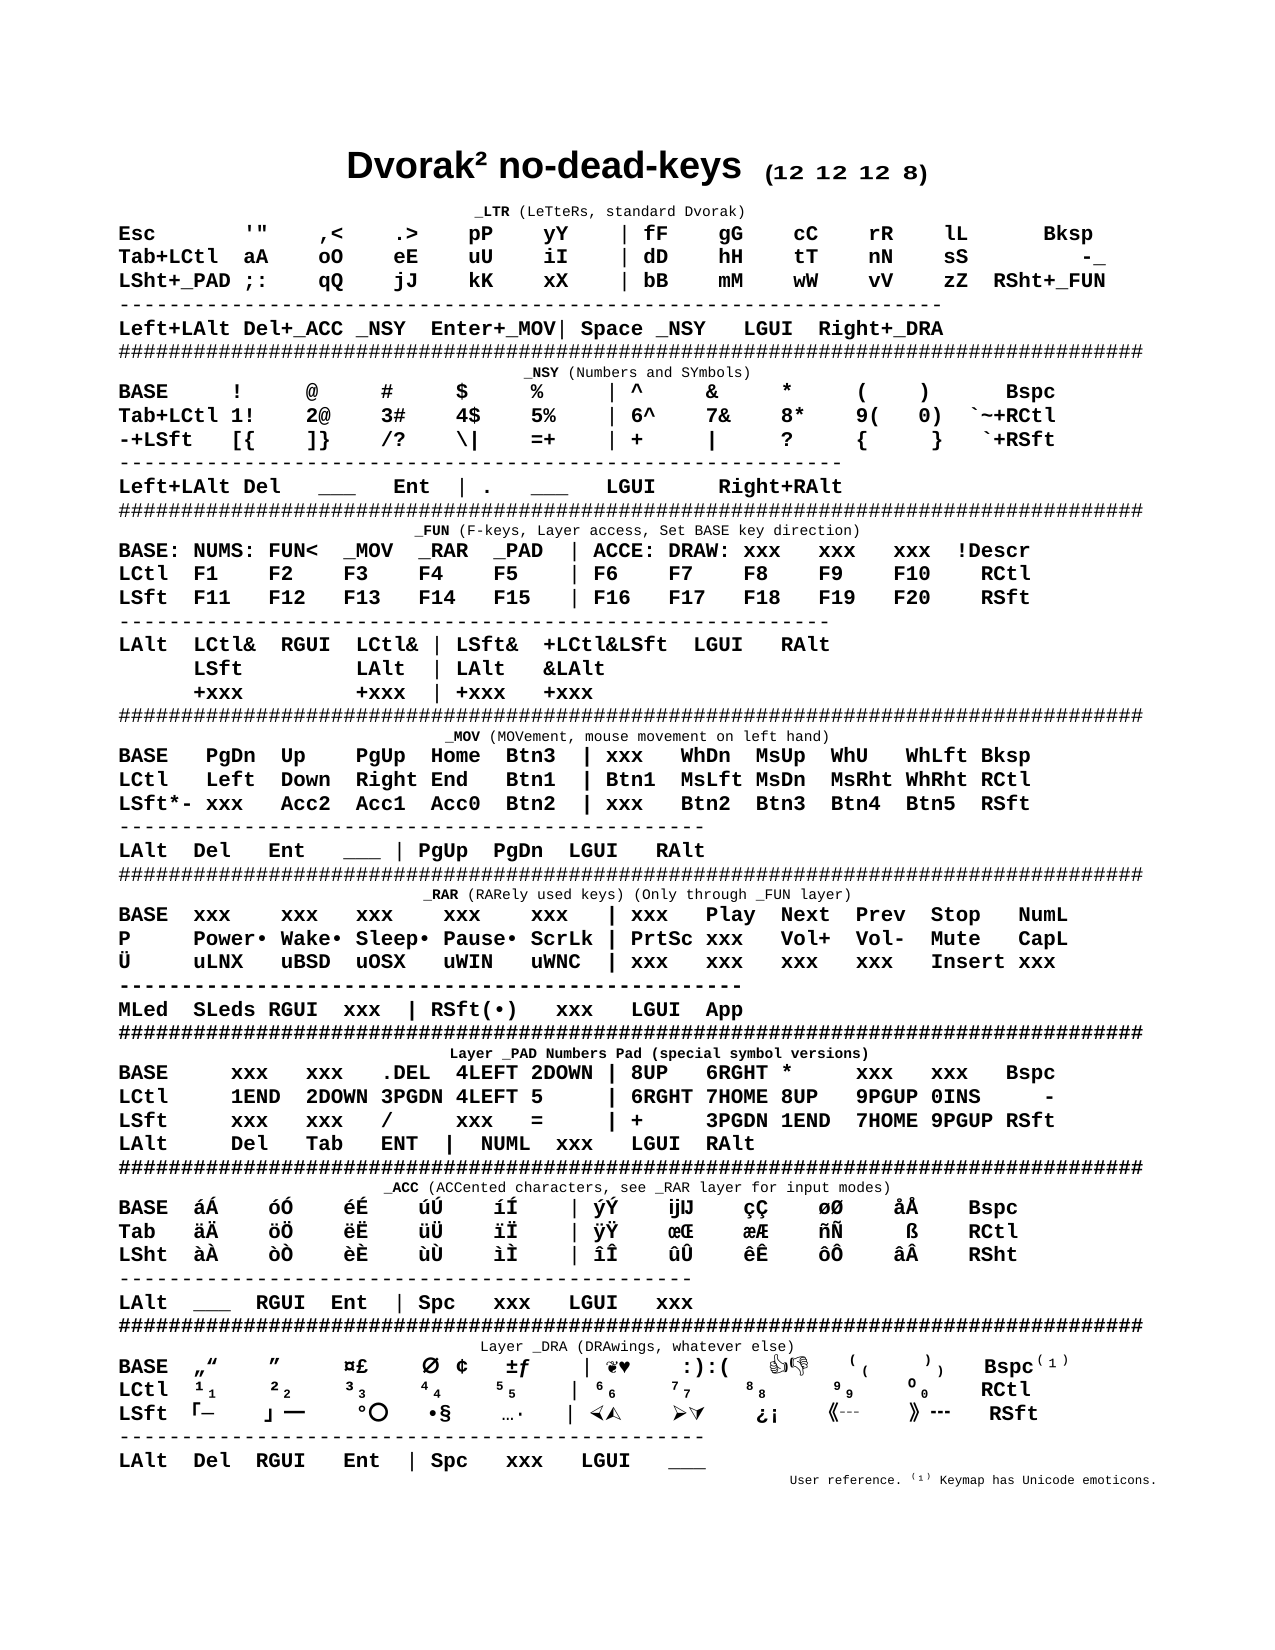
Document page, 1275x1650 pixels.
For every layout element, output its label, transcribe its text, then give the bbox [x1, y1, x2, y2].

text BASE „“ ” ¤£ ∅ ¢ ±ƒ | ❦♥ :):( 👍👎 ⁽₍ ⁾₎ Bspc⁽¹⁾ [118, 1356, 1157, 1379]
text _ACC (ACCented characters, see _RAR layer for input modes) [118, 1181, 1157, 1197]
subtitle Dvorak² no-dead-keys ₍₁₂ ₁₂ ₁₂ ₈₎ [118, 143, 1157, 187]
text LSft 「─ 」━ °〇 •§ …· | ⮘⮙ ⮚⮛ ¿¡ 《┄ 》┅ RSft [118, 1403, 1157, 1427]
text LAlt Del RGUI Ent | Spc xxx LGUI ___ [118, 1450, 1157, 1474]
text LSft*- xxx Acc2 Acc1 Acc0 Btn2 | xxx Btn2 Btn3 Btn4 Btn5 RSft [118, 793, 1157, 816]
text ################################################################################## [118, 499, 1157, 523]
text LCtl Left Down Right End Btn1 | Btn1 MsLft MsDn MsRht WhRht RCtl [118, 769, 1157, 793]
text Layer _PAD Numbers Pad (special symbol versions) [118, 1046, 1157, 1062]
text ################################################################################## [118, 1157, 1157, 1181]
text Tab+LCtl aA oO eE uU iI | dD hH tT nN sS -_ [118, 247, 1157, 270]
text ---------------------------------------------- [118, 1268, 1157, 1292]
text +xxx +xxx | +xxx +xxx [118, 682, 1157, 705]
text LAlt Del Ent ___ | PgUp PgDn LGUI RAlt [118, 840, 1157, 864]
text LCtl F1 F2 F3 F4 F5 | F6 F7 F8 F9 F10 RCtl [118, 563, 1157, 587]
text LSht àÀ òÒ èÈ ùÙ ìÌ | îÎ ûÛ êÊ ôÔ âÂ RSht [118, 1244, 1157, 1268]
text Ü uLNX uBSD uOSX uWIN uWNC | xxx xxx xxx xxx Insert xxx [118, 951, 1157, 975]
text LAlt LCtl& RGUI LCtl& | LSft& +LCtl&LSft LGUI RAlt [118, 634, 1157, 658]
text _RAR (RARely used keys) (Only through _FUN layer) [118, 887, 1157, 904]
text BASE: NUMS: FUN< _MOV _RAR _PAD | ACCE: DRAW: xxx xxx xxx !Descr [118, 540, 1157, 563]
text _LTR (LeTteRs, standard Dvorak) [118, 199, 1157, 223]
text MLed SLeds RGUI xxx | RSft(•) xxx LGUI App [118, 998, 1157, 1022]
text ################################################################################## [118, 1022, 1157, 1046]
text -------------------------------------------------- [118, 975, 1157, 998]
text ------------------------------------------------------------------ [118, 294, 1157, 317]
text LSft LAlt | LAlt &LAlt [118, 658, 1157, 682]
text LAlt Del Tab ENT | NUML xxx LGUI RAlt [118, 1133, 1157, 1157]
text ----------------------------------------------- [118, 816, 1157, 840]
text LSft xxx xxx / xxx = | + 3PGDN 1END 7HOME 9PGUP RSft [118, 1110, 1157, 1133]
text BASE xxx xxx xxx xxx xxx | xxx Play Next Prev Stop NumL [118, 904, 1157, 928]
text Tab äÄ öÖ ëË üÜ ïÏ | ÿŸ œŒ æÆ ñÑ ß RCtl [118, 1221, 1157, 1244]
text LCtl 1END 2DOWN 3PGDN 4LEFT 5 | 6RGHT 7HOME 8UP 9PGUP 0INS - [118, 1086, 1157, 1110]
text BASE ! @ # $ % | ^ & * ( ) Bspc [118, 381, 1157, 405]
text _FUN (F-keys, Layer access, Set BASE key direction) [118, 523, 1157, 540]
text --------------------------------------------------------- [118, 611, 1157, 634]
text _NSY (Numbers and SYmbols) [118, 365, 1157, 381]
text User reference. ⁽¹⁾ Keymap has Unicode emoticons. [118, 1474, 1157, 1488]
text ################################################################################## [118, 864, 1157, 887]
text ################################################################################## [118, 705, 1157, 729]
text LSht+_PAD ;: qQ jJ kK xX | bB mM wW vV zZ RSht+_FUN [118, 270, 1157, 294]
text Layer _DRA (DRAwings, whatever else) [118, 1339, 1157, 1356]
text ----------------------------------------------- [118, 1427, 1157, 1450]
text Left+LAlt Del+_ACC _NSY Enter+_MOV| Space _NSY LGUI Right+_DRA [118, 317, 1157, 341]
text ---------------------------------------------------------- [118, 452, 1157, 476]
text P Power• Wake• Sleep• Pause• ScrLk | PrtSc xxx Vol+ Vol- Mute CapL [118, 928, 1157, 951]
text Esc '" ,< .> pP yY | fF gG cC rR lL Bksp [118, 223, 1157, 247]
text BASE áÁ óÓ éÉ úÚ íÍ | ýÝ ĳĲ çÇ øØ åÅ Bspc [118, 1197, 1157, 1221]
text _MOV (MOVement, mouse movement on left hand) [118, 729, 1157, 746]
text LCtl ¹₁ ²₂ ³₃ ⁴₄ ⁵₅ | ⁶₆ ⁷₇ ⁸₈ ⁹₉ ⁰₀ RCtl [118, 1379, 1157, 1403]
text BASE xxx xxx .DEL 4LEFT 2DOWN | 8UP 6RGHT * xxx xxx Bspc [118, 1062, 1157, 1086]
text BASE PgDn Up PgUp Home Btn3 | xxx WhDn MsUp WhU WhLft Bksp [118, 746, 1157, 769]
text Tab+LCtl 1! 2@ 3# 4$ 5% | 6^ 7& 8* 9( 0) `~+RCtl [118, 405, 1157, 429]
text LAlt ___ RGUI Ent | Spc xxx LGUI xxx [118, 1292, 1157, 1315]
text LSft F11 F12 F13 F14 F15 | F16 F17 F18 F19 F20 RSft [118, 587, 1157, 611]
text Left+LAlt Del ___ Ent | . ___ LGUI Right+RAlt [118, 476, 1157, 499]
text ################################################################################## [118, 1315, 1157, 1339]
text ################################################################################## [118, 341, 1157, 365]
text -+LSft [{ ]} /? \| =+ | + | ? { } `+RSft [118, 429, 1157, 452]
